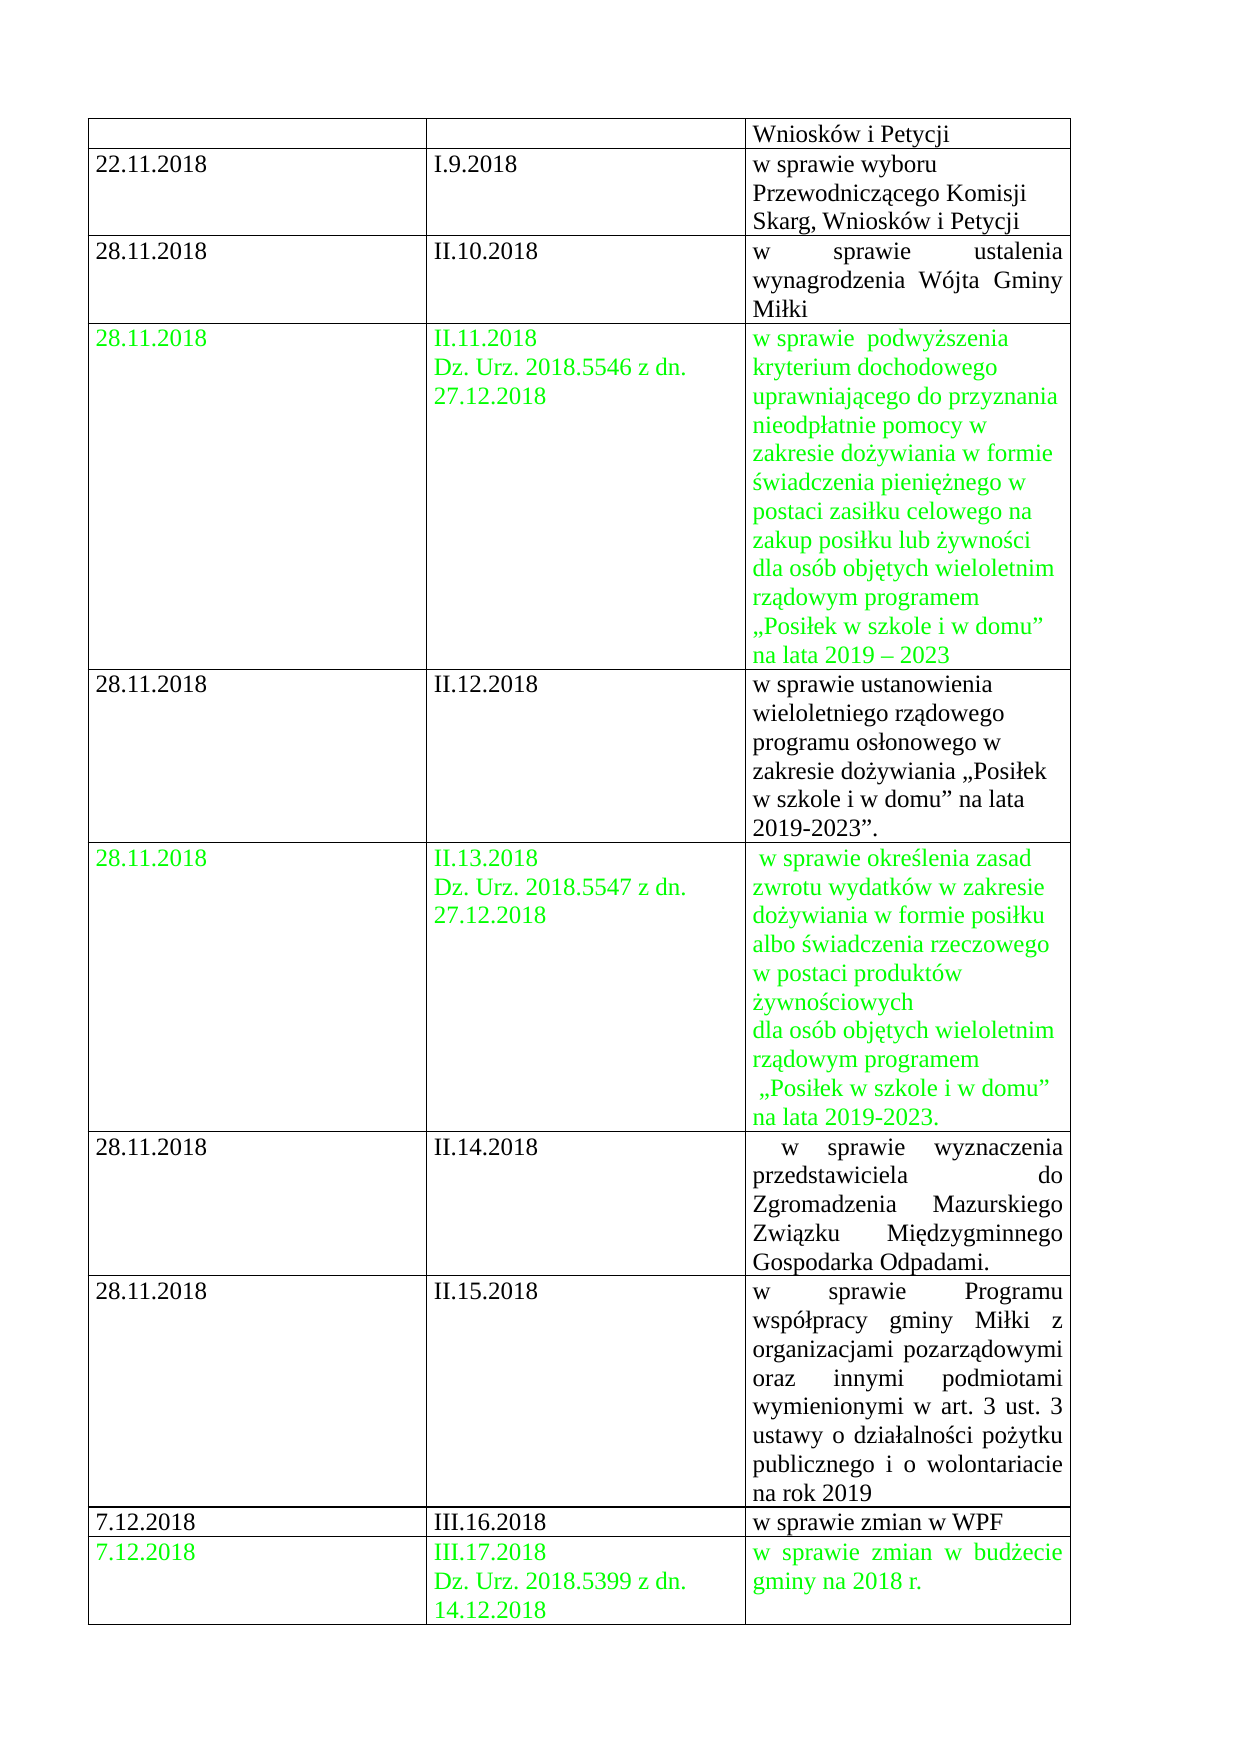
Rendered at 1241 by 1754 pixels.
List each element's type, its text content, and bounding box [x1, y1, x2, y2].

table_cell III.16.2018 [427, 1508, 745, 1536]
table_cell 22.11.2018 [89, 149, 426, 235]
table_cell [89, 119, 426, 148]
table_cell w sprawie wyznaczenia przedstawiciela do Zgromadzenia Mazurskiego Związku Międzygminnego Gospodarka Odpadami. [746, 1132, 1070, 1275]
table_cell II.15.2018 [427, 1276, 745, 1506]
table_cell 28.11.2018 [89, 1132, 426, 1275]
table_cell 28.11.2018 [89, 670, 426, 842]
table_cell w sprawie Programu współpracy gminy Miłki z organizacjami pozarządowymi oraz innymi podmiotami wymienionymi w art. 3 ust. 3 ustawy o działalności pożytku publicznego i o wolontariacie na rok 2019 [746, 1276, 1070, 1506]
table_cell 28.11.2018 [89, 236, 426, 322]
table_cell w sprawie zmian w budżecie gminy na 2018 r. [746, 1537, 1070, 1623]
table_cell 28.11.2018 [89, 1276, 426, 1506]
table_cell 28.11.2018 [89, 324, 426, 668]
table_cell III.17.2018 Dz. Urz. 2018.5399 z dn. 14.12.2018 [427, 1537, 745, 1623]
table_cell II.12.2018 [427, 670, 745, 842]
table_cell Wniosków i Petycji [746, 119, 1070, 148]
table_cell [427, 119, 745, 148]
table_cell I.9.2018 [427, 149, 745, 235]
table_cell II.11.2018 Dz. Urz. 2018.5546 z dn. 27.12.2018 [427, 324, 745, 668]
table_cell w sprawie podwyższenia kryterium dochodowego uprawniającego do przyznania nieodpłatnie pomocy w zakresie dożywiania w formie świadczenia pieniężnego w postaci zasiłku celowego na zakup posiłku lub żywności dla osób objętych wieloletnim rządowym programem „Posiłek w szkole i w domu” na lata 2019 – 2023 [746, 324, 1070, 668]
table_cell II.14.2018 [427, 1132, 745, 1275]
table_cell w sprawie określenia zasad zwrotu wydatków w zakresie dożywiania w formie posiłku albo świadczenia rzeczowego w postaci produktów żywnościowych dla osób objętych wieloletnim rządowym programem „Posiłek w szkole i w domu” na lata 2019-2023. [746, 843, 1070, 1131]
table_cell w sprawie wyboru Przewodniczącego Komisji Skarg, Wniosków i Petycji [746, 149, 1070, 235]
table_cell II.10.2018 [427, 236, 745, 322]
table_cell 7.12.2018 [89, 1537, 426, 1623]
table_cell 28.11.2018 [89, 843, 426, 1131]
table_cell 7.12.2018 [89, 1508, 426, 1536]
table_cell II.13.2018 Dz. Urz. 2018.5547 z dn. 27.12.2018 [427, 843, 745, 1131]
table_cell w sprawie ustanowienia wieloletniego rządowego programu osłonowego w zakresie dożywiania „Posiłek w szkole i w domu” na lata 2019-2023”. [746, 670, 1070, 842]
table_cell w sprawie zmian w WPF [746, 1508, 1070, 1536]
table_cell w sprawie ustalenia wynagrodzenia Wójta Gminy Miłki [746, 236, 1070, 322]
